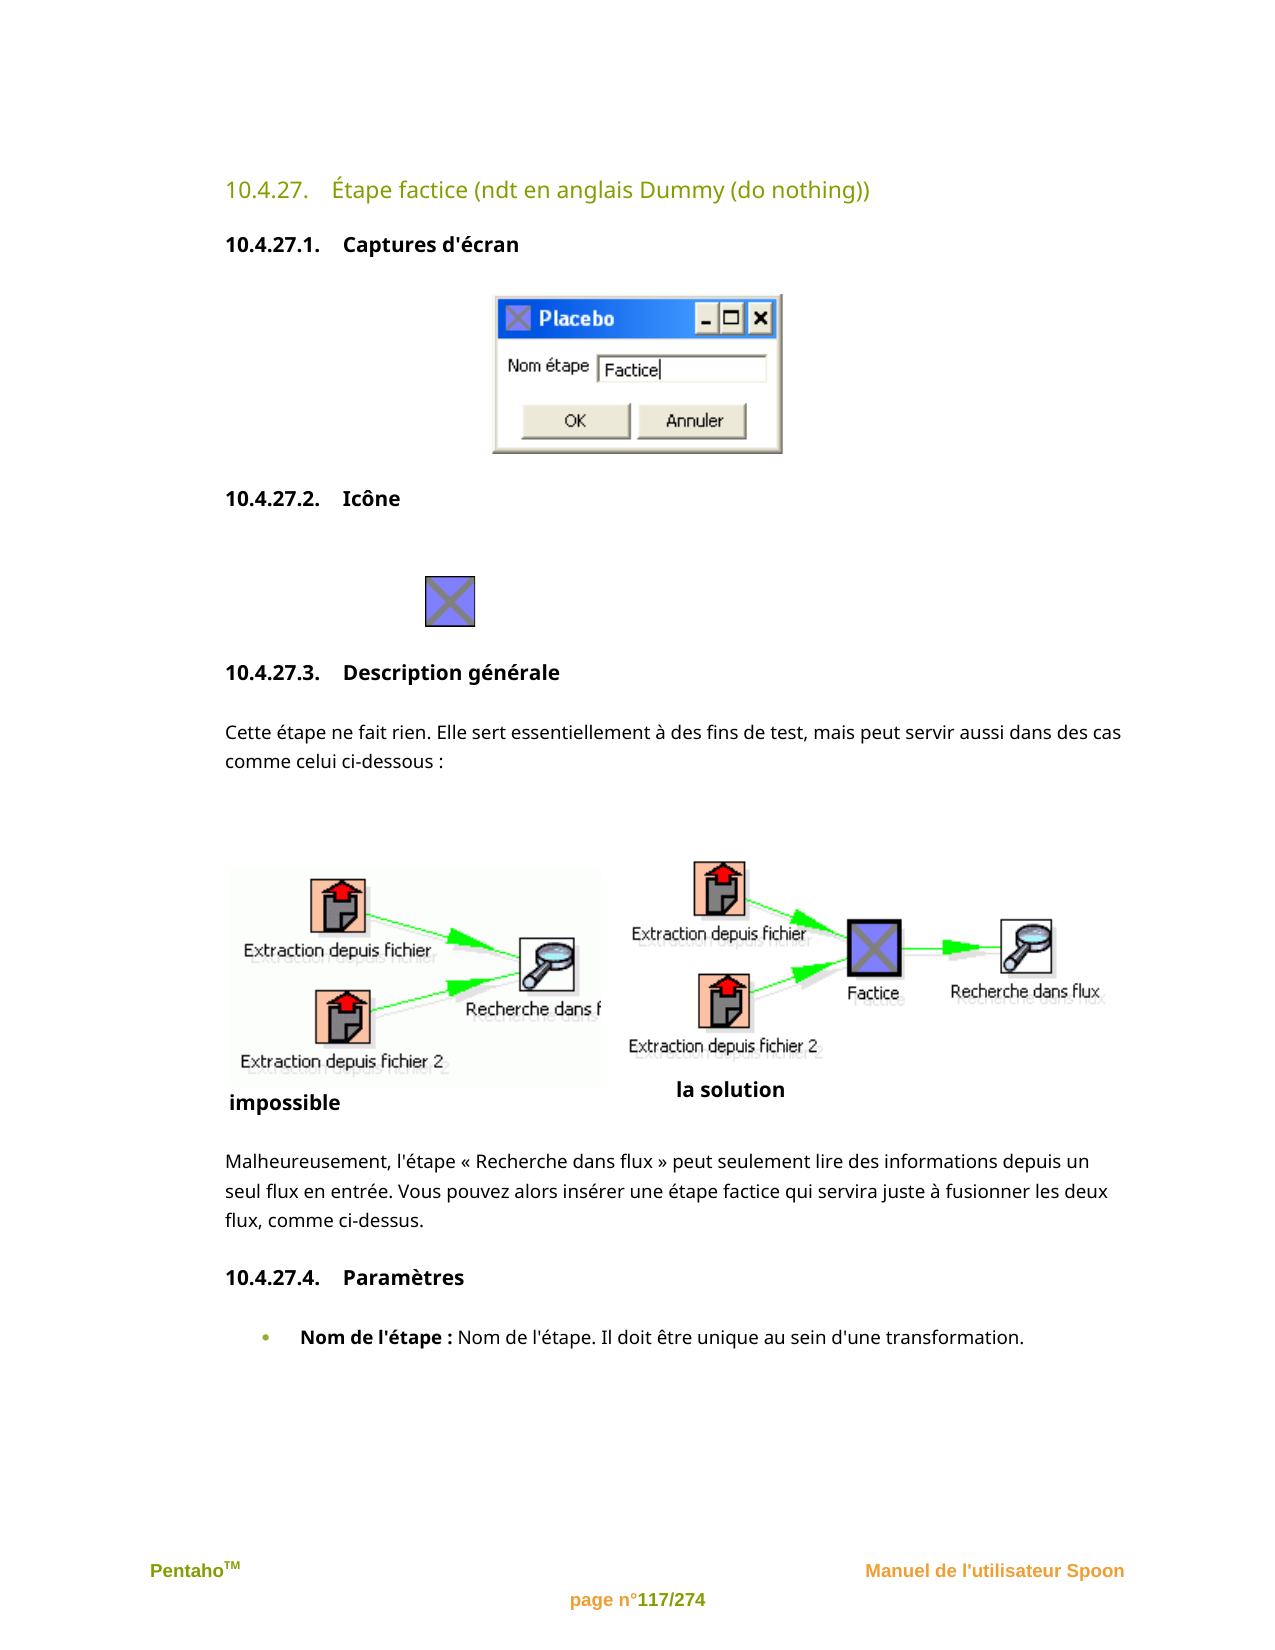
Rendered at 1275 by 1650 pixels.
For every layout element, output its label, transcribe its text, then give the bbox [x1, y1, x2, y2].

subtitle Captures d'écran [225, 229, 1125, 258]
subtitle Étape factice (ndt en anglais Dummy (do nothing)) [225, 175, 1125, 204]
picture [425, 576, 476, 627]
text [601, 829, 1112, 1103]
subtitle Paramètres [225, 1262, 1125, 1292]
text la solution [676, 1075, 1112, 1103]
picture [492, 294, 783, 454]
subtitle Description générale [225, 537, 1125, 686]
subtitle Icône [225, 283, 1125, 512]
picture [618, 844, 1110, 1075]
list Nom de l'étape : Nom de l'étape. Il doit être unique au sein d'une transformation. [262, 1321, 1125, 1350]
text Cette étape ne fait rien. Elle sert essentiellement à des fins de test, mais peut servir aussi dans des cas comme celui ci-dessous : [225, 716, 1125, 774]
text Malheureusement, l'étape « Recherche dans flux » peut seulement lire des informations depuis un seul flux en entrée. Vous pouvez alors insérer une étape factice qui servira juste à fusionner les deux flux, comme ci-dessus. [154, 804, 1125, 1233]
picture [229, 868, 601, 1087]
text impossible [229, 1087, 562, 1116]
